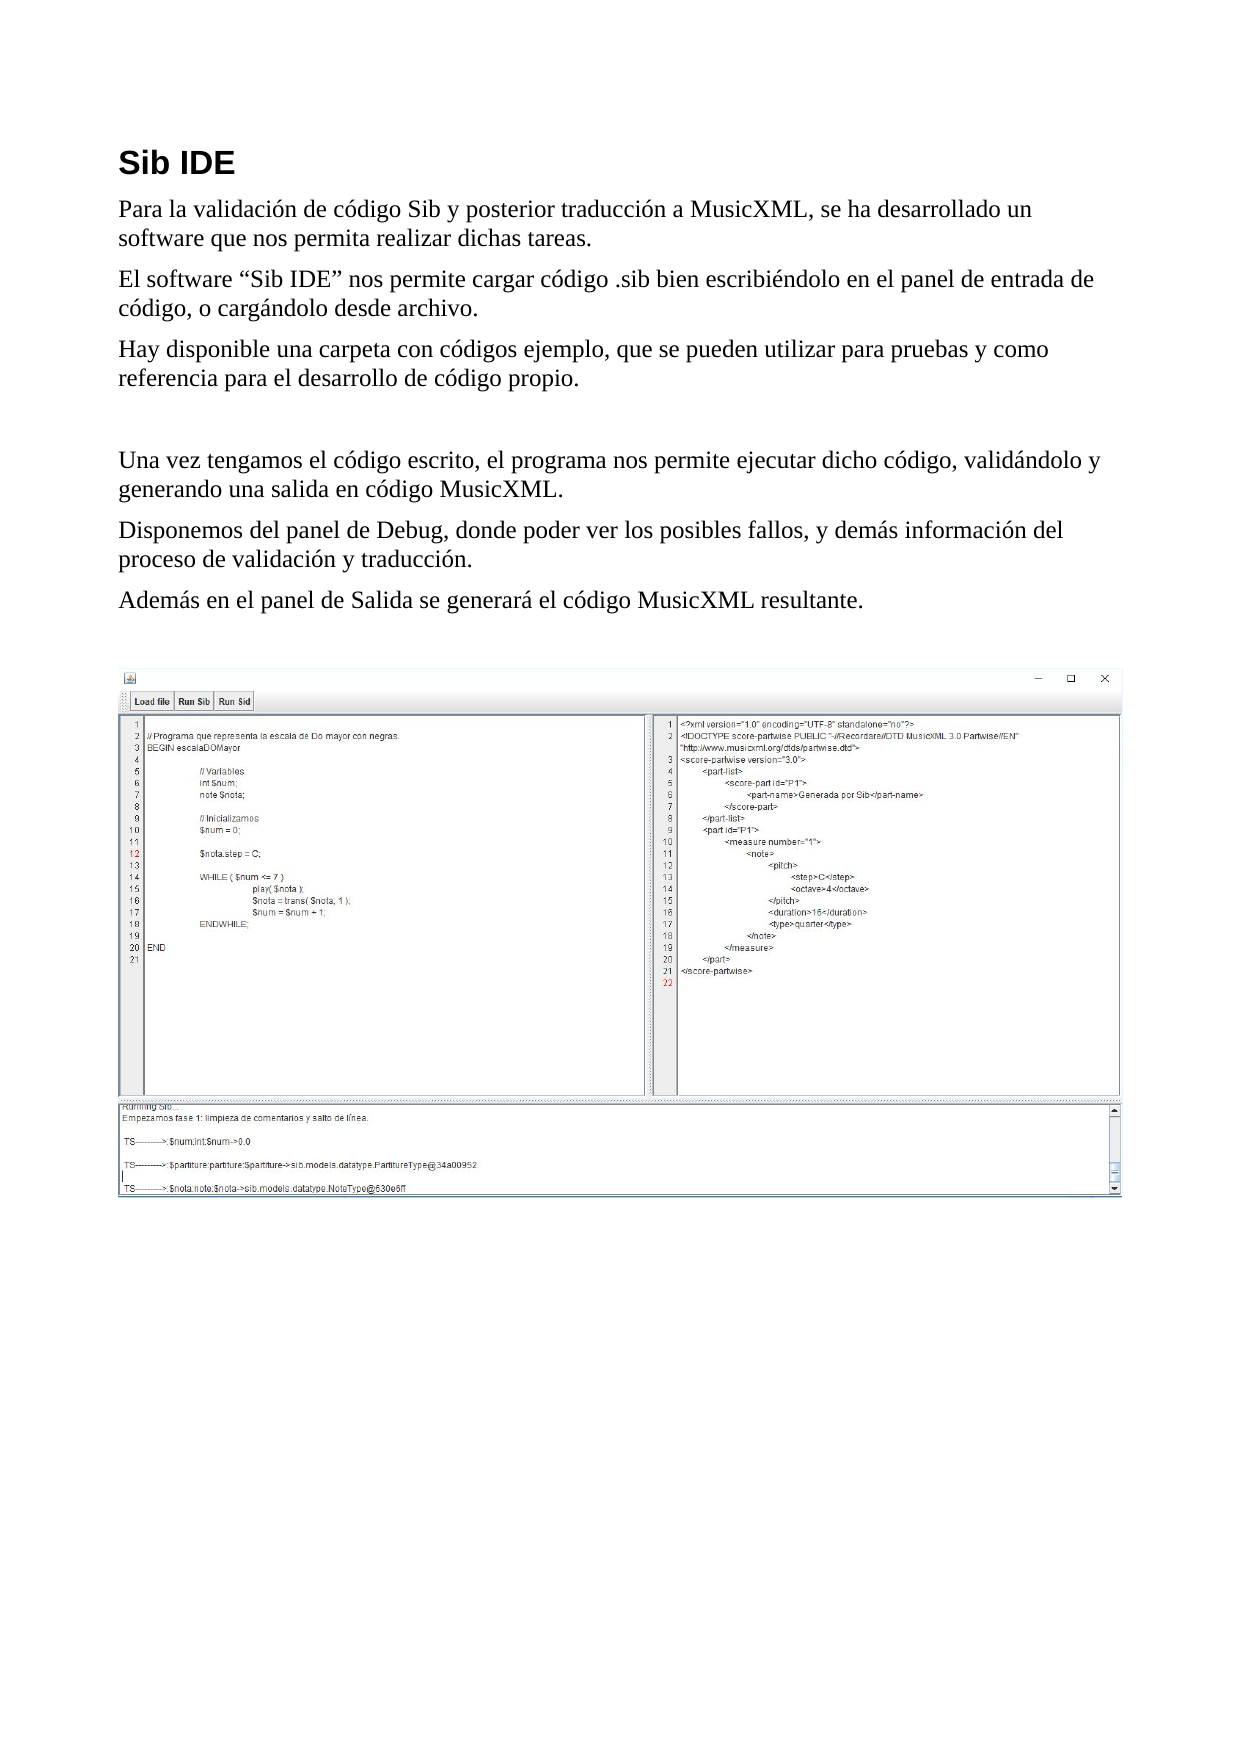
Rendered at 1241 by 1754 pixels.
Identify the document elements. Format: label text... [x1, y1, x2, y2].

text Para la validación de código Sib y posterior traducción a MusicXML, se ha desarrollado un software que nos permita realizar dichas tareas. [118, 194, 1122, 252]
text Hay disponible una carpeta con códigos ejemplo, que se pueden utilizar para pruebas y como referencia para el desarrollo de código propio. [118, 334, 1122, 392]
subtitle Sib IDE [118, 143, 1122, 182]
text El software “Sib IDE” nos permite cargar código .sib bien escribiéndolo en el panel de entrada de código, o cargándolo desde archivo. [118, 264, 1122, 322]
text Una vez tengamos el código escrito, el programa nos permite ejecutar dicho código, validándolo y generando una salida en código MusicXML. [118, 446, 1122, 503]
text Además en el panel de Salida se generará el código MusicXML resultante. [118, 586, 1122, 614]
text Disponemos del panel de Debug, donde poder ver los posibles fallos, y demás información del proceso de validación y traducción. [118, 516, 1122, 573]
picture [118, 668, 1123, 1198]
